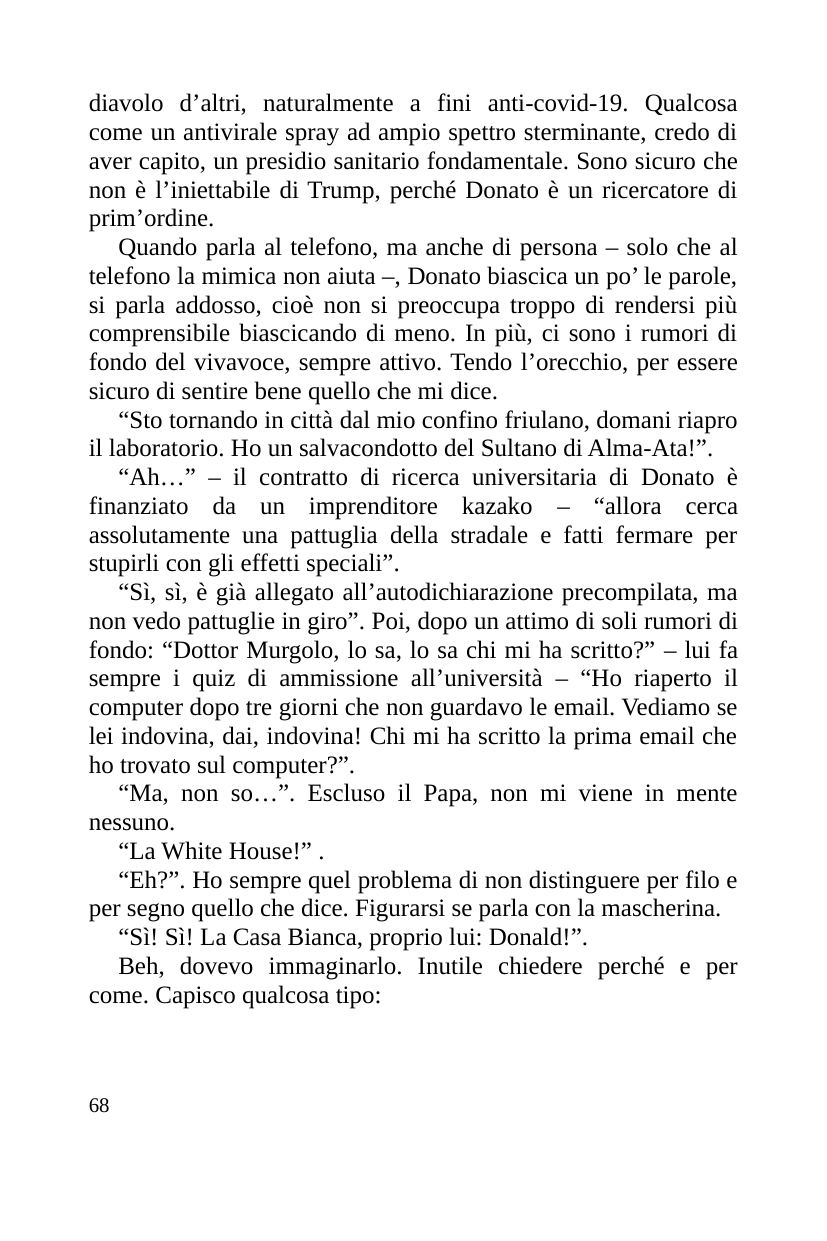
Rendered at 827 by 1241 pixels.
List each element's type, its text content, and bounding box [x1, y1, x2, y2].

text Beh, dovevo immaginarlo. Inutile chiedere perché e per come. Capisco qualcosa tipo: [88, 951, 738, 1008]
text Quando parla al telefono, ma anche di persona ‒ solo che al telefono la mimica non aiuta ‒, Donato biascica un po’ le parole, si parla addosso, cioè non si preoccupa troppo di rendersi più comprensibile biascicando di meno. In più, ci sono i rumori di fondo del vivavoce, sempre attivo. Tendo l’orecchio, per essere sicuro di sentire bene quello che mi dice. [88, 232, 738, 405]
text “Sì, sì, è già allegato all’autodichiarazione precompilata, ma non vedo pattuglie in giro”. Poi, dopo un attimo di soli rumori di fondo: “Dottor Murgolo, lo sa, lo sa chi mi ha scritto?” – lui fa sempre i quiz di ammissione all’università – “Ho riaperto il computer dopo tre giorni che non guardavo le email. Vediamo se lei indovina, dai, indovina! Chi mi ha scritto la prima email che ho trovato sul computer?”. [88, 577, 738, 778]
text diavolo d’altri, naturalmente a fini anti-covid-19. Qualcosa come un antivirale spray ad ampio spettro sterminante, credo di aver capito, un presidio sanitario fondamentale. Sono sicuro che non è l’iniettabile di Trump, perché Donato è un ricercatore di prim’ordine. [88, 88, 738, 232]
text “Sto tornando in città dal mio confino friulano, domani riapro il laboratorio. Ho un salvacondotto del Sultano di Alma-Ata!”. [88, 405, 738, 462]
text “Ma, non so…”. Escluso il Papa, non mi viene in mente nessuno. [88, 778, 738, 836]
text “La White House!” . [88, 836, 738, 865]
text “Eh?”. Ho sempre quel problema di non distinguere per filo e per segno quello che dice. Figurarsi se parla con la mascherina. [88, 865, 738, 922]
text “Sì! Sì! La Casa Bianca, proprio lui: Donald!”. [88, 922, 738, 951]
text “Ah…” – il contratto di ricerca universitaria di Donato è finanziato da un imprenditore kazako – “allora cerca assolutamente una pattuglia della stradale e fatti fermare per stupirli con gli effetti speciali”. [88, 462, 738, 577]
